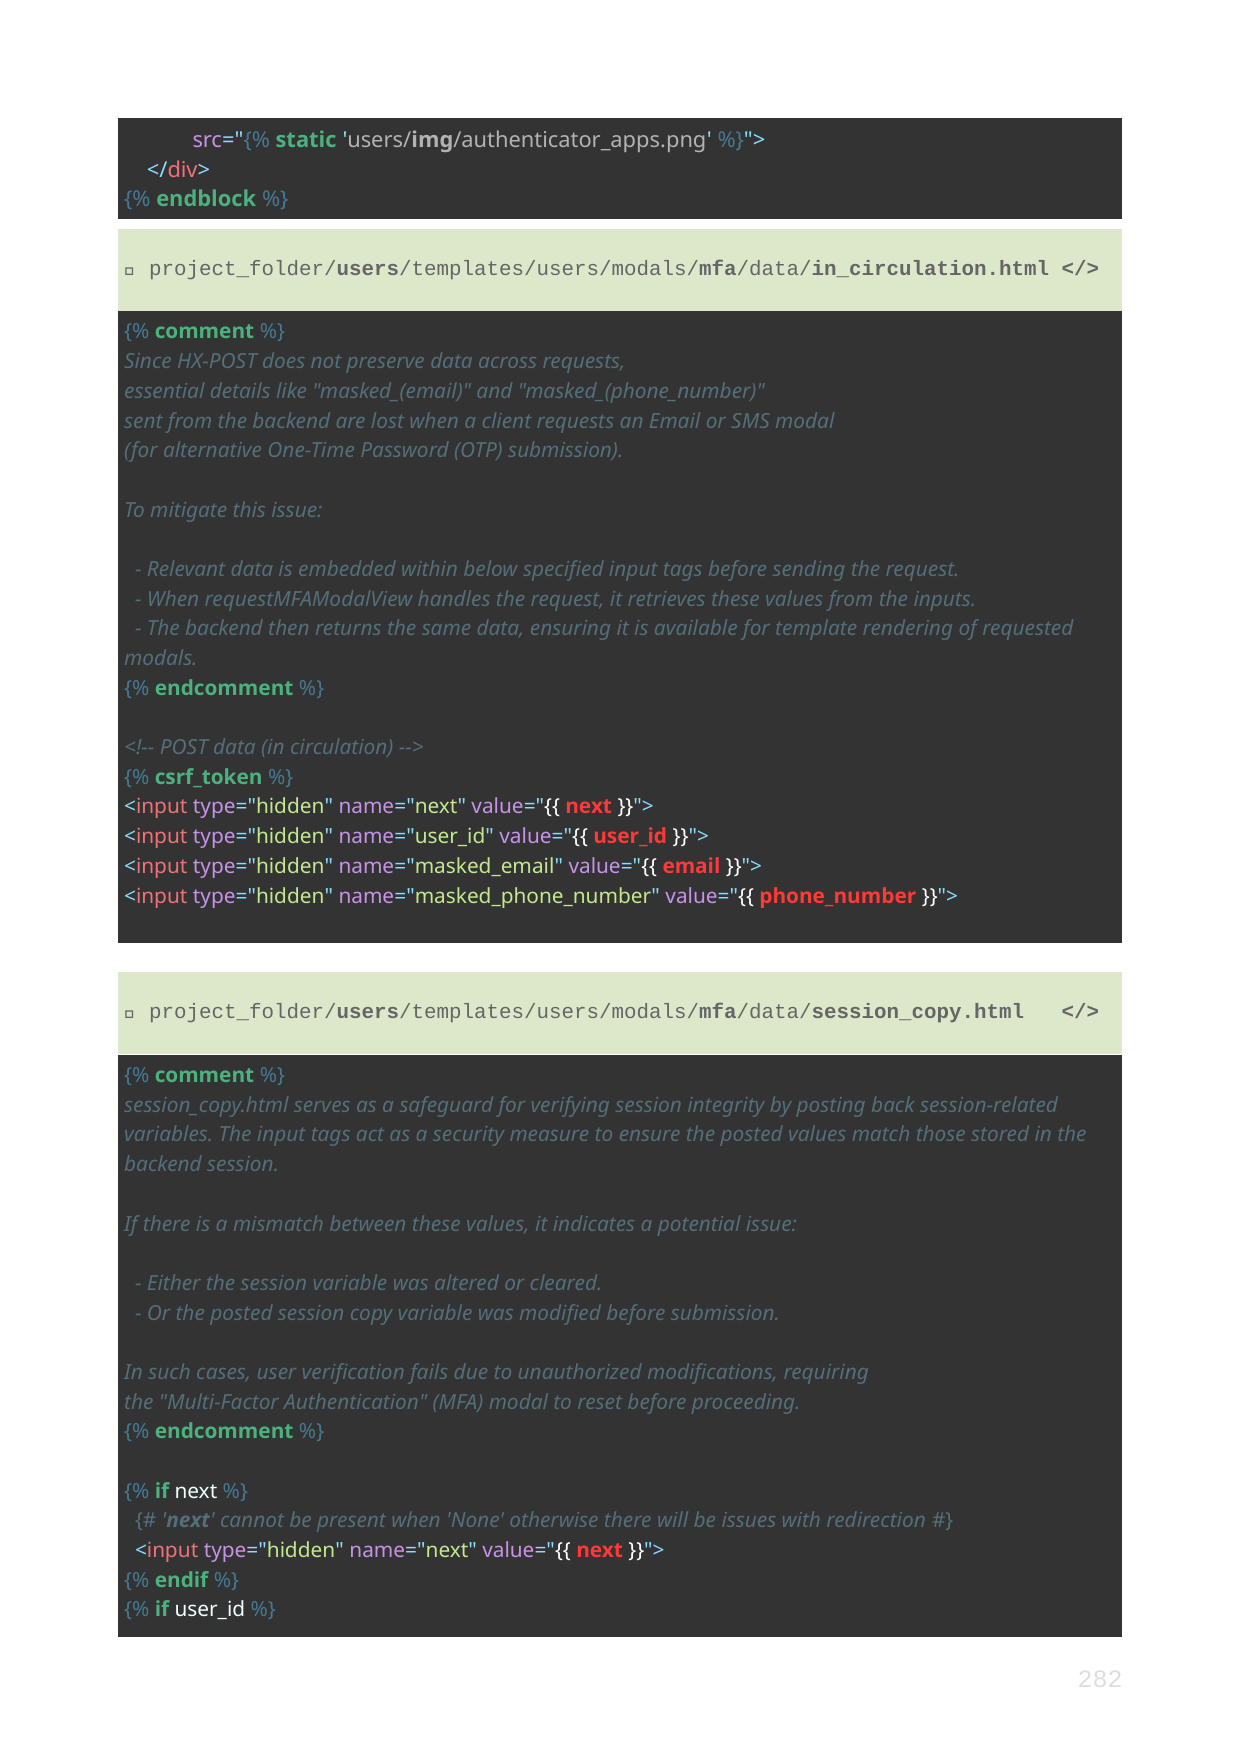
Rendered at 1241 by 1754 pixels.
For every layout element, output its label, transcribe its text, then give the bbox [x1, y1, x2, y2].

table_cell {% comment %} session_copy.html serves as a safeguard for verifying session integrity by posting back session-related variables. The input tags act as a security measure to ensure the posted values match those stored in the backend session. If there is a mismatch between these values, it indicates a potential issue: - Either the session variable was altered or cleared. - Or the posted session copy variable was modified before submission. In such cases, user verification fails due to unauthorized modifications, requiring the "Multi-Factor Authentication" (MFA) modal to reset before proceeding. {% endcomment %} {% if next %} {# 'next' cannot be present when 'None' otherwise there will be issues with redirection #} <input type="hidden" name="next" value="{{ next }}"> {% endif %} {% if user_id %} [118, 1055, 1122, 1637]
table_header 📝 project_folder/users/templates/users/modals/mfa/data/in_circulation.html </> [118, 229, 1122, 311]
table_cell src="{% static 'users/img/authenticator_apps.png' %}"> </div> {% endblock %} [118, 118, 1122, 219]
table_header 📝 project_folder/users/templates/users/modals/mfa/data/session_copy.html </> [118, 972, 1122, 1054]
table_cell {% comment %} Since HX-POST does not preserve data across requests, essential details like "masked_(email)" and "masked_(phone_number)" sent from the backend are lost when a client requests an Email or SMS modal (for alternative One-Time Password (OTP) submission). To mitigate this issue: - Relevant data is embedded within below specified input tags before sending the request. - When requestMFAModalView handles the request, it retrieves these values from the inputs. - The backend then returns the same data, ensuring it is available for template rendering of requested modals. {% endcomment %} <!-- POST data (in circulation) --> {% csrf_token %} <input type="hidden" name="next" value="{{ next }}"> <input type="hidden" name="user_id" value="{{ user_id }}"> <input type="hidden" name="masked_email" value="{{ email }}"> <input type="hidden" name="masked_phone_number" value="{{ phone_number }}"> [118, 311, 1122, 943]
